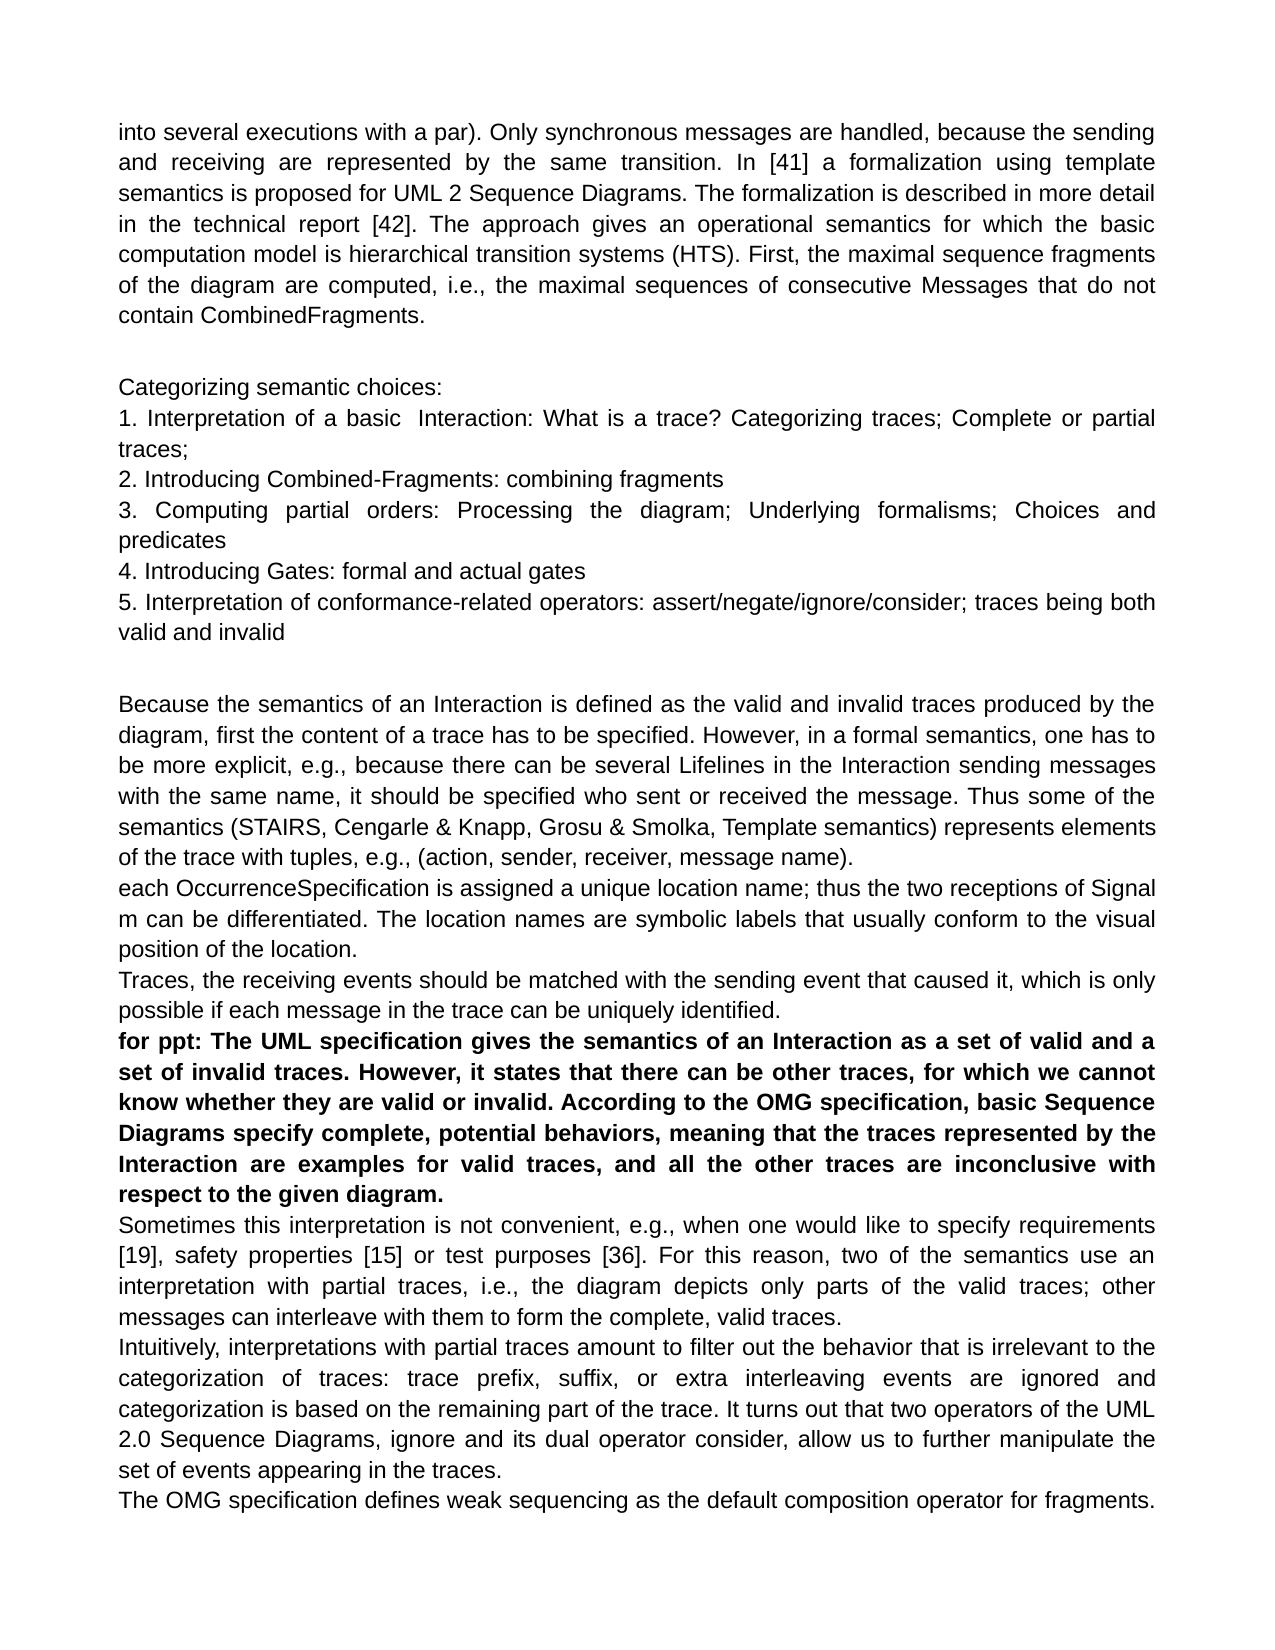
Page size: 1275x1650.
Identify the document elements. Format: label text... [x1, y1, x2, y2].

text 5. Interpretation of conformance-related operators: assert/negate/ignore/consider; traces being both valid and invalid [118, 588, 1157, 646]
text 3. Computing partial orders: Processing the diagram; Underlying formalisms; Choices and predicates [118, 496, 1157, 554]
text into several executions with a par). Only synchronous messages are handled, because the sending and receiving are represented by the same transition. In [41] a formalization using template semantics is proposed for UML 2 Sequence Diagrams. The formalization is described in more detail in the technical report [42]. The approach gives an operational semantics for which the basic computation model is hierarchical transition systems (HTS). First, the maximal sequence fragments of the diagram are computed, i.e., the maximal sequences of consecutive Messages that do not contain CombinedFragments. [118, 118, 1157, 329]
text 2. Introducing Combined-Fragments: combining fragments [118, 466, 1157, 492]
text Categorizing semantic choices: [118, 374, 1157, 401]
text Intuitively, interpretations with partial traces amount to filter out the behavior that is irrelevant to the categorization of traces: trace prefix, suffix, or extra interleaving events are ignored and categorization is based on the remaining part of the trace. It turns out that two operators of the UML 2.0 Sequence Diagrams, ignore and its dual operator consider, allow us to further manipulate the set of events appearing in the traces. [118, 1334, 1157, 1483]
text Traces, the receiving events should be matched with the sending event that caused it, which is only possible if each message in the trace can be uniquely identified. [118, 966, 1157, 1024]
text 1. Interpretation of a basic Interaction: What is a trace? Categorizing traces; Complete or partial traces; [118, 404, 1157, 462]
text 4. Introducing Gates: formal and actual gates [118, 557, 1157, 584]
text for ppt: The UML specification gives the semantics of an Interaction as a set of valid and a set of invalid traces. However, it states that there can be other traces, for which we cannot know whether they are valid or invalid. According to the OMG specification, basic Sequence Diagrams specify complete, potential behaviors, meaning that the traces represented by the Interaction are examples for valid traces, and all the other traces are inconclusive with respect to the given diagram. [118, 1027, 1157, 1207]
text each OccurrenceSpecification is assigned a unique location name; thus the two receptions of Signal m can be differentiated. The location names are symbolic labels that usually conform to the visual position of the location. [118, 874, 1157, 962]
text Because the semantics of an Interaction is defined as the valid and invalid traces produced by the diagram, first the content of a trace has to be specified. However, in a formal semantics, one has to be more explicit, e.g., because there can be several Lifelines in the Interaction sending messages with the same name, it should be specified who sent or received the message. Thus some of the semantics (STAIRS, Cengarle & Knapp, Grosu & Smolka, Template semantics) represents elements of the trace with tuples, e.g., (action, sender, receiver, message name). [118, 691, 1157, 871]
text The OMG specification defines weak sequencing as the default composition operator for fragments. [118, 1487, 1157, 1514]
text Sometimes this interpretation is not convenient, e.g., when one would like to specify requirements [19], safety properties [15] or test purposes [36]. For this reason, two of the semantics use an interpretation with partial traces, i.e., the diagram depicts only parts of the valid traces; other messages can interleave with them to form the complete, valid traces. [118, 1211, 1157, 1330]
